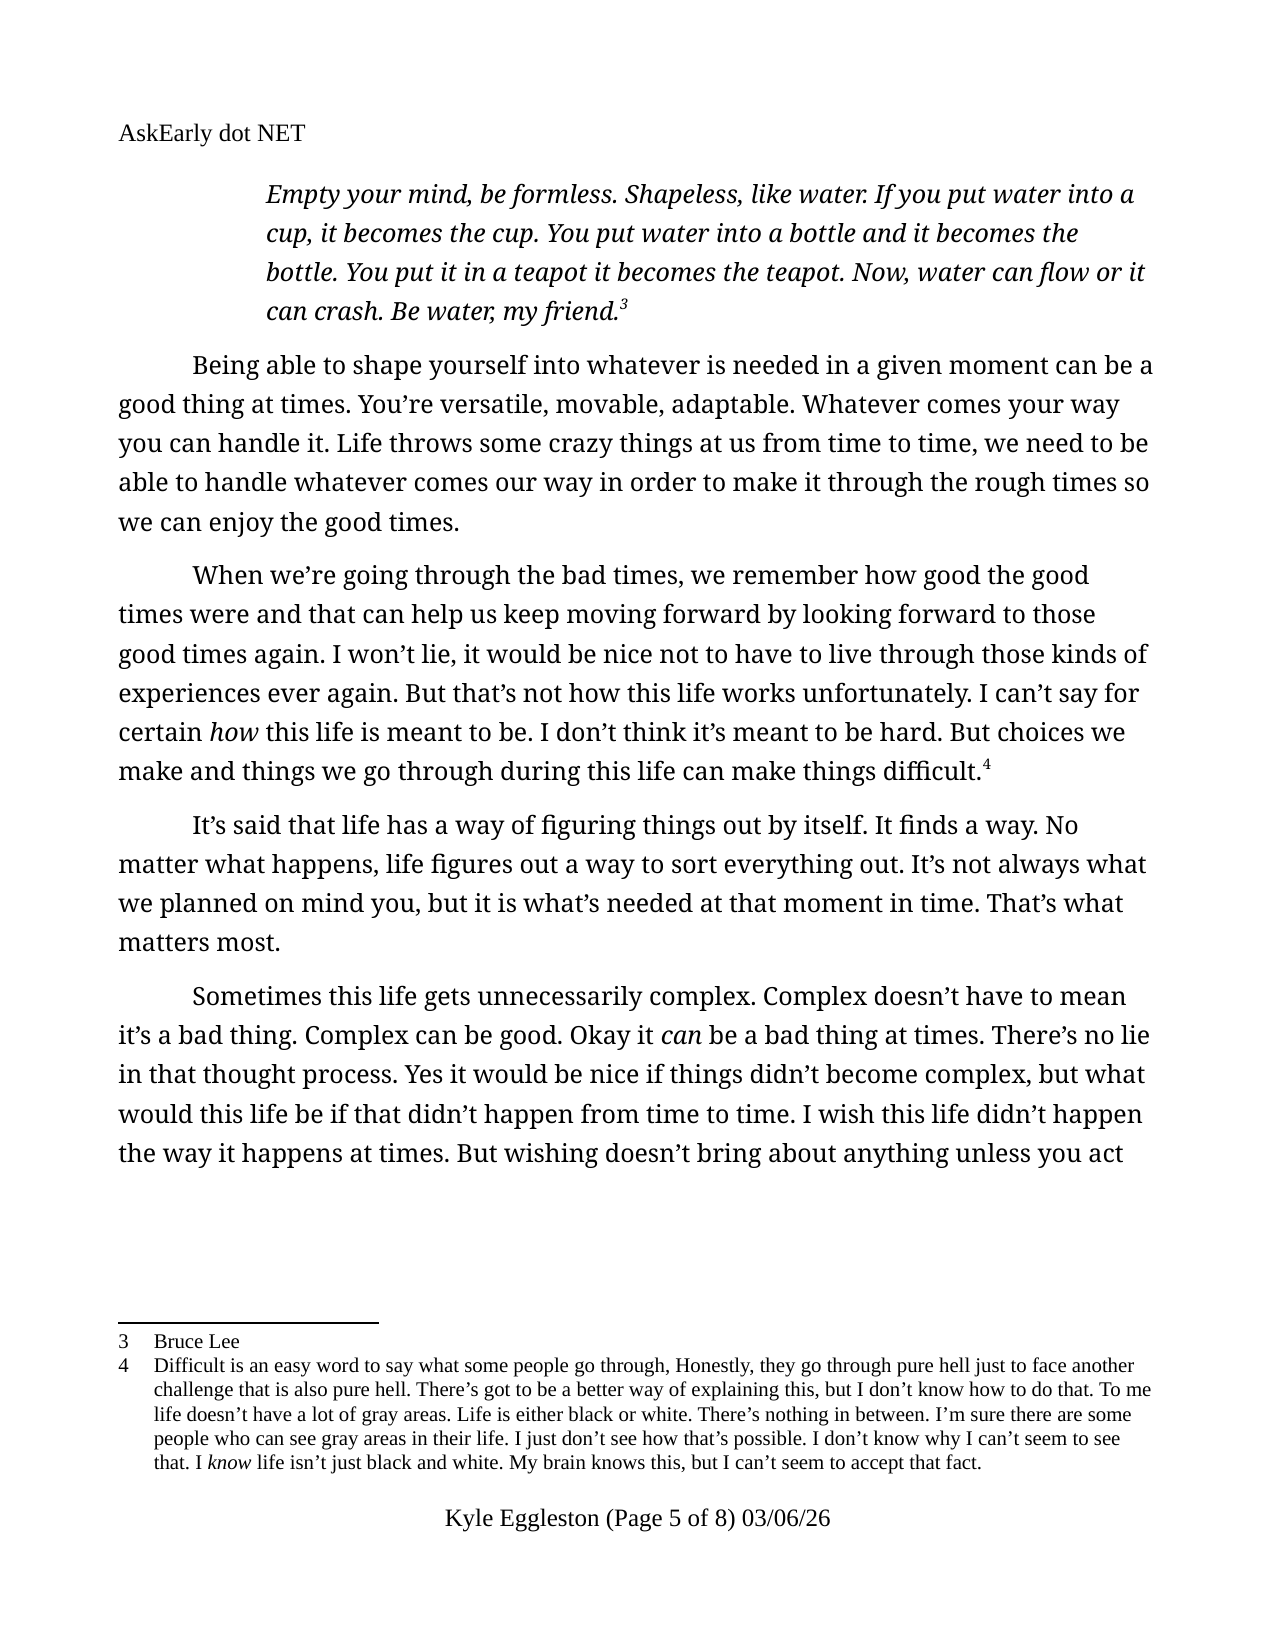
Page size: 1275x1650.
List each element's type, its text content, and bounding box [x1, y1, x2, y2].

text It’s said that life has a way of figuring things out by itself. It finds a way. No matter what happens, life figures out a way to sort everything out. It’s not always what we planned on mind you, but it is what’s needed at that moment in time. That’s what matters most. [118, 808, 1157, 959]
text When we’re going through the bad times, we remember how good the good times were and that can help us keep moving forward by looking forward to those good times again. I won’t lie, it would be nice not to have to live through those kinds of experiences ever again. But that’s not how this life works unfortunately. I can’t say for certain how this life is meant to be. I don’t think it’s meant to be hard. But choices we make and things we go through during this life can make things difficult. [118, 558, 1157, 788]
text Being able to shape yourself into whatever is needed in a given moment can be a good thing at times. You’re versatile, movable, adaptable. Whatever comes your way you can handle it. Life throws some crazy things at us from time to time, we need to be able to handle whatever comes our way in order to make it through the rough times so we can enjoy the good times. [118, 348, 1157, 538]
text Difficult is an easy word to say what some people go through, Honestly, they go through pure hell just to face another challenge that is also pure hell. There’s got to be a better way of explaining this, but I don’t know how to do that. To me life doesn’t have a lot of gray areas. Life is either black or white. There’s nothing in between. I’m sure there are some people who can see gray areas in their life. I just don’t see how that’s possible. I don’t know why I can’t seem to see that. I know life isn’t just black and white. My brain knows this, but I can’t seem to accept that fact. [118, 1353, 1157, 1474]
text Empty your mind, be formless. Shapeless, like water. If you put water into a cup, it becomes the cup. You put water into a bottle and it becomes the bottle. You put it in a teapot it becomes the teapot. Now, water can flow or it can crash. Be water, my friend. [266, 176, 1157, 328]
text Bruce Lee [118, 1329, 1157, 1353]
text Sometimes this life gets unnecessarily complex. Complex doesn’t have to mean it’s a bad thing. Complex can be good. Okay it can be a bad thing at times. There’s no lie in that thought process. Yes it would be nice if things didn’t become complex, but what would this life be if that didn’t happen from time to time. I wish this life didn’t happen the way it happens at times. But wishing doesn’t bring about anything unless you act [118, 979, 1157, 1209]
